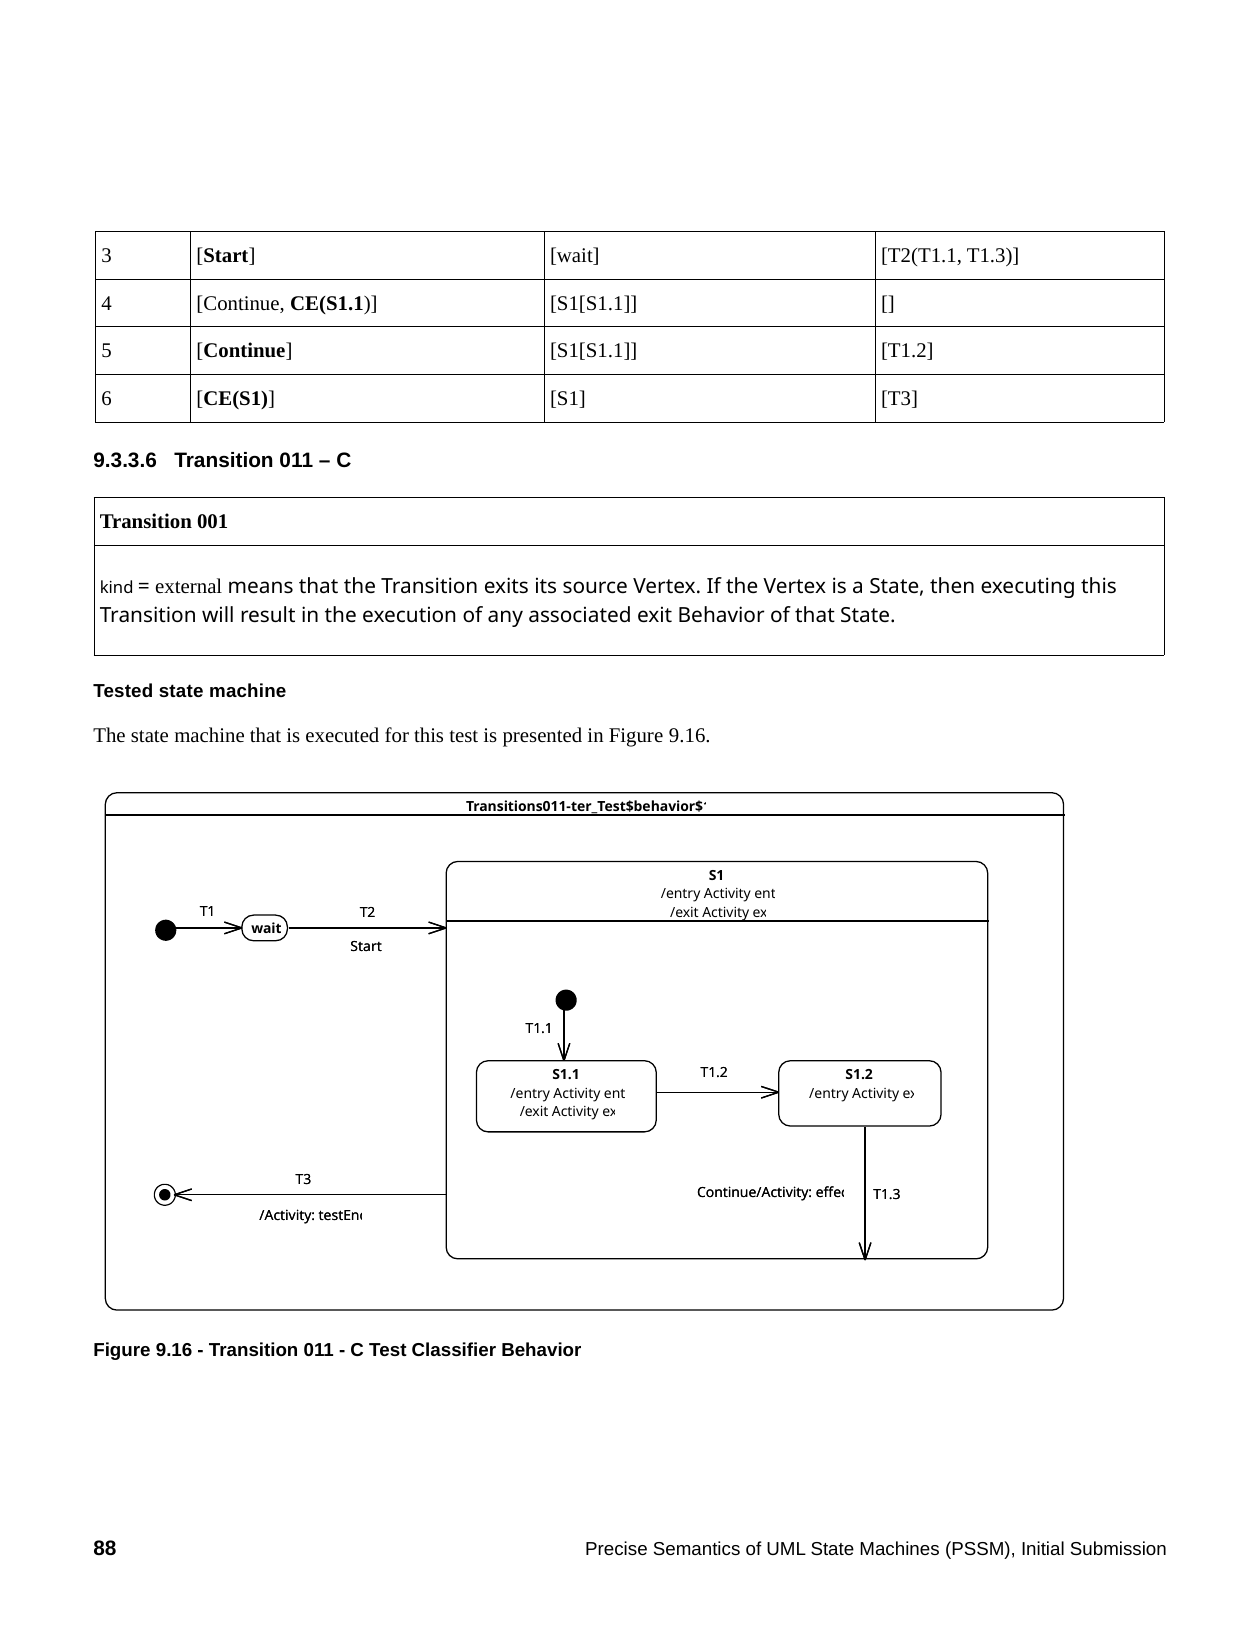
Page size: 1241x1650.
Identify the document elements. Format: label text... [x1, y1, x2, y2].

table_header Transition 001 [95, 498, 1164, 545]
text The state machine that is executed for this test is presented in Figure 9.16. [93, 723, 1164, 747]
table_cell kind = external means that the Transition exits its source Vertex. If the Vertex is a State, then executing this Transition will result in the execution of any associated exit Behavior of that State. [95, 546, 1164, 655]
table_cell [T2(T1.1, T1.3)] [876, 232, 1164, 279]
subtitle Tested state machine [93, 680, 1164, 702]
text Figure 9.16 - Transition 011 - C Test Classifier Behavior [93, 1339, 1127, 1361]
table_cell [S1[S1.1]] [545, 280, 875, 326]
subtitle Transition 011 – C [93, 447, 1164, 472]
table_cell [T3] [876, 375, 1164, 422]
table_cell [Continue, CE(S1.1)] [191, 280, 544, 326]
table_cell 3 [96, 232, 190, 279]
table_cell [S1] [545, 375, 875, 422]
table_cell [wait] [545, 232, 875, 279]
table_cell [S1[S1.1]] [545, 327, 875, 374]
table_cell [T1.2] [876, 327, 1164, 374]
table_cell [Continue] [191, 327, 544, 374]
table_cell [CE(S1)] [191, 375, 544, 422]
table_cell 4 [96, 280, 190, 326]
table_cell 5 [96, 327, 190, 374]
table_cell 6 [96, 375, 190, 422]
table_cell [] [876, 280, 1164, 326]
table_cell [Start] [191, 232, 544, 279]
